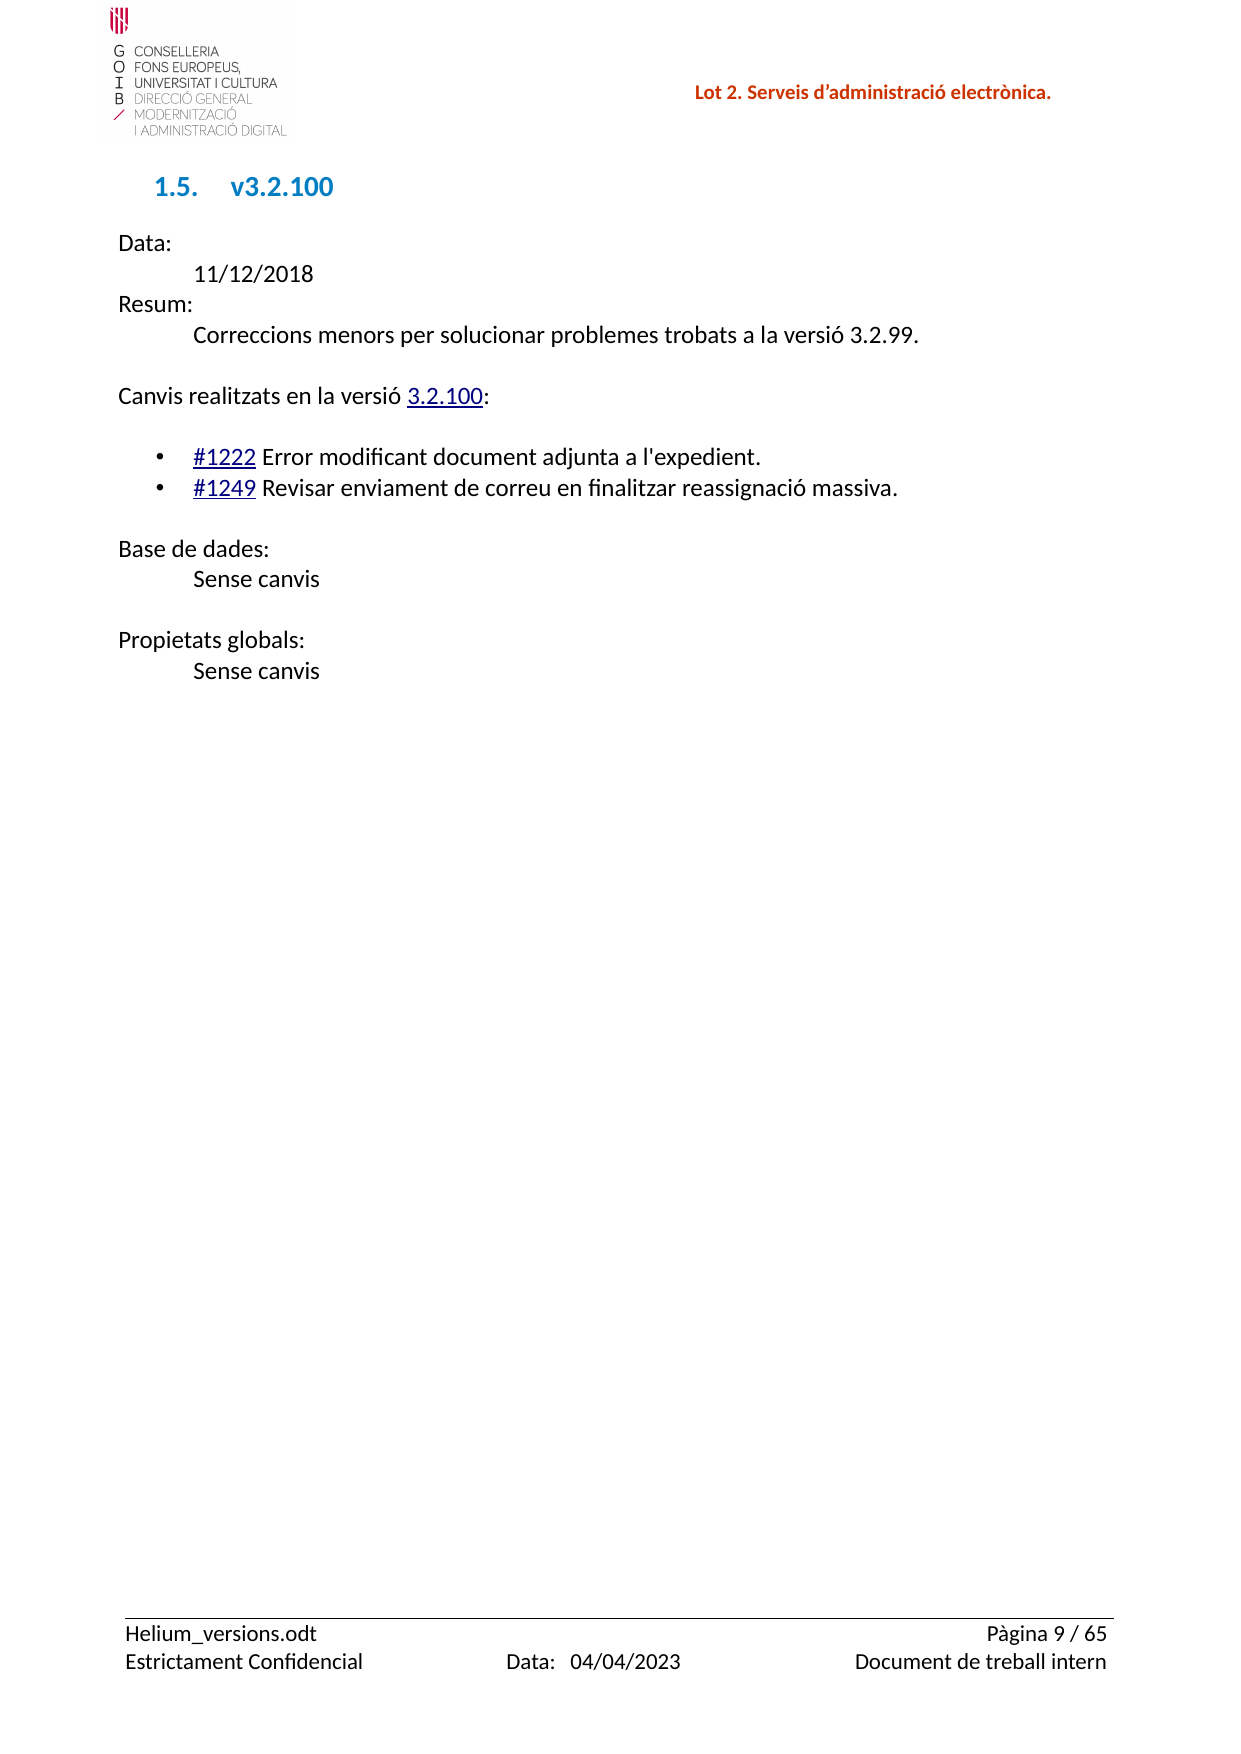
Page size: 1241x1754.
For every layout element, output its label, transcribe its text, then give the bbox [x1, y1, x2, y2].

text Data: [118, 228, 1122, 258]
text Resum: [118, 289, 1122, 319]
text Sense canvis [118, 563, 1122, 594]
list #1249 Revisar enviament de correu en finalitzar reassignació massiva. [156, 472, 1122, 502]
text 11/12/2018 [118, 258, 1122, 289]
text Base de dades: [118, 533, 1122, 563]
text Sense canvis [118, 655, 1122, 685]
list #1222 Error modificant document adjunta a l'expedient. [156, 441, 1122, 472]
text Canvis realitzats en la versió 3.2.100: [118, 380, 1122, 411]
picture [100, 0, 297, 144]
text Correccions menors per solucionar problemes trobats a la versió 3.2.99. [118, 319, 1122, 350]
subtitle v3.2.100 [153, 168, 1122, 204]
text Propietats globals: [118, 624, 1122, 655]
